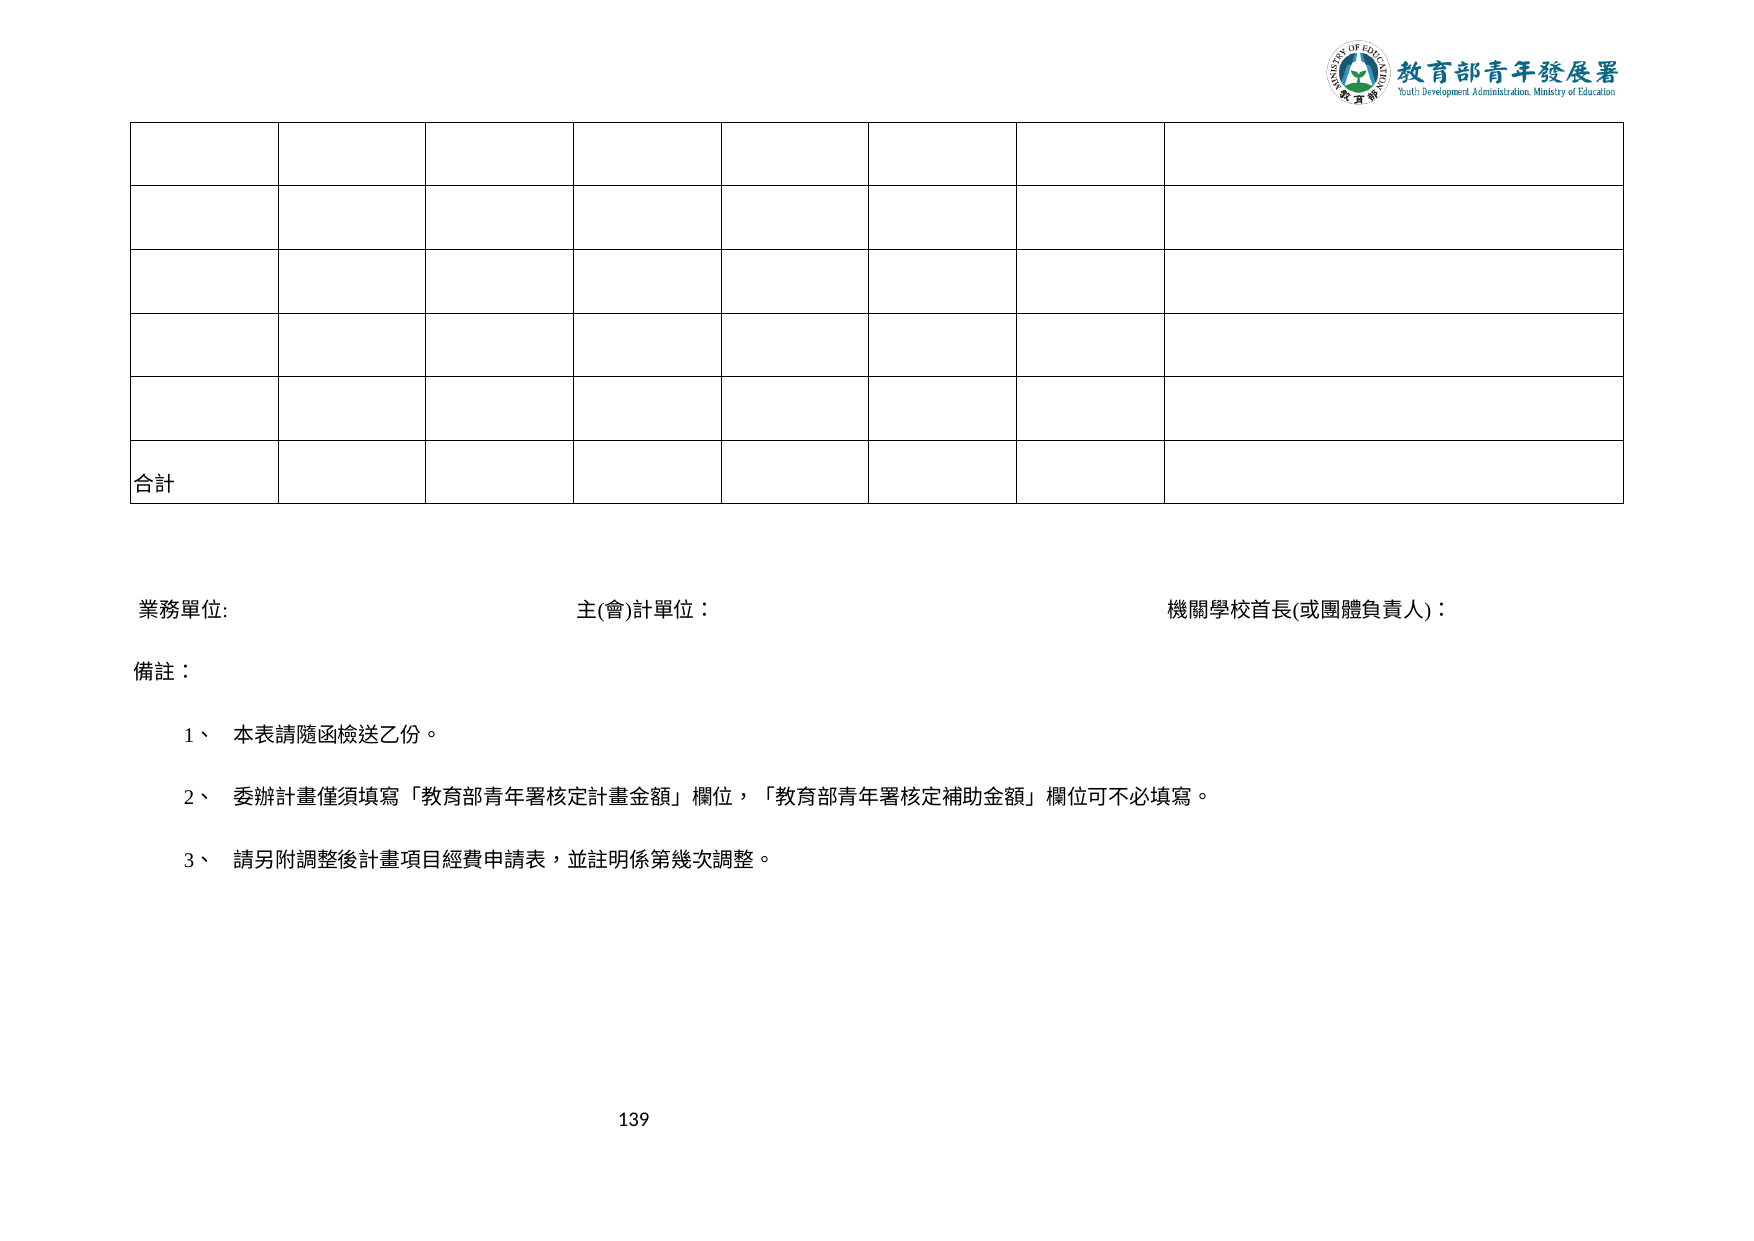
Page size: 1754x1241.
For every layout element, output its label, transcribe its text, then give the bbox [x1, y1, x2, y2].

table_cell [869, 441, 1016, 503]
table_cell [131, 314, 278, 376]
table_cell [1165, 441, 1623, 503]
table_cell [279, 123, 425, 185]
table_cell [131, 250, 278, 312]
table_cell [869, 314, 1016, 376]
table_cell 主(會)計單位： [574, 567, 721, 629]
table_cell [1017, 377, 1164, 439]
table_cell [869, 186, 1016, 249]
table_cell [574, 504, 721, 567]
table_cell [1017, 123, 1164, 185]
table_cell [574, 123, 721, 185]
table_cell [1165, 123, 1623, 185]
table_cell [131, 186, 278, 249]
table_cell [721, 567, 869, 629]
table_cell [426, 567, 573, 629]
table_cell [279, 314, 425, 376]
table_cell [574, 186, 721, 249]
table_cell 機關學校首長(或團體負責人)： [1164, 567, 1623, 629]
table_cell [1165, 186, 1623, 249]
table_cell [722, 186, 868, 249]
table_cell [1164, 504, 1623, 567]
table_cell [722, 250, 868, 312]
table_cell [574, 441, 721, 503]
table_cell [722, 314, 868, 376]
table_cell [1165, 314, 1623, 376]
table_cell [721, 504, 869, 567]
table_cell 業務單位: [131, 567, 278, 629]
table_cell [278, 504, 426, 567]
table_cell [131, 504, 278, 567]
table_cell [426, 186, 573, 249]
table_cell [1165, 377, 1623, 439]
table_cell [574, 250, 721, 312]
table_cell 合計 [131, 441, 278, 503]
table_cell [1017, 314, 1164, 376]
table_cell [574, 377, 721, 439]
table_cell [426, 377, 573, 439]
table_cell 備註： 本表請隨函檢送乙份。 委辦計畫僅須填寫「教育部青年署核定計畫金額」欄位，「教育部青年署核定補助金額」欄位可不必填寫。 請另附調整後計畫項目經費申請表，並註明係第幾次調整。 [131, 629, 1623, 879]
table_cell [1017, 250, 1164, 312]
table_cell [869, 504, 1017, 567]
table_cell [722, 123, 868, 185]
table_cell [426, 123, 573, 185]
table_cell [1165, 250, 1623, 312]
table_cell [131, 123, 278, 185]
table_cell [278, 567, 426, 629]
table_cell [279, 377, 425, 439]
table_cell [869, 123, 1016, 185]
table_cell [869, 377, 1016, 439]
table_cell [1017, 567, 1164, 629]
table_cell [1017, 504, 1164, 567]
table_cell [722, 377, 868, 439]
table_cell [722, 441, 868, 503]
table_cell [426, 504, 573, 567]
table_cell [131, 377, 278, 439]
table_cell [279, 186, 425, 249]
table_cell [1017, 441, 1164, 503]
table_cell [574, 314, 721, 376]
table_cell [426, 314, 573, 376]
table_cell [869, 567, 1017, 629]
table_cell [1017, 186, 1164, 249]
table_cell [279, 441, 425, 503]
table_cell [426, 250, 573, 312]
table_cell [279, 250, 425, 312]
table_cell [869, 250, 1016, 312]
table_cell [426, 441, 573, 503]
